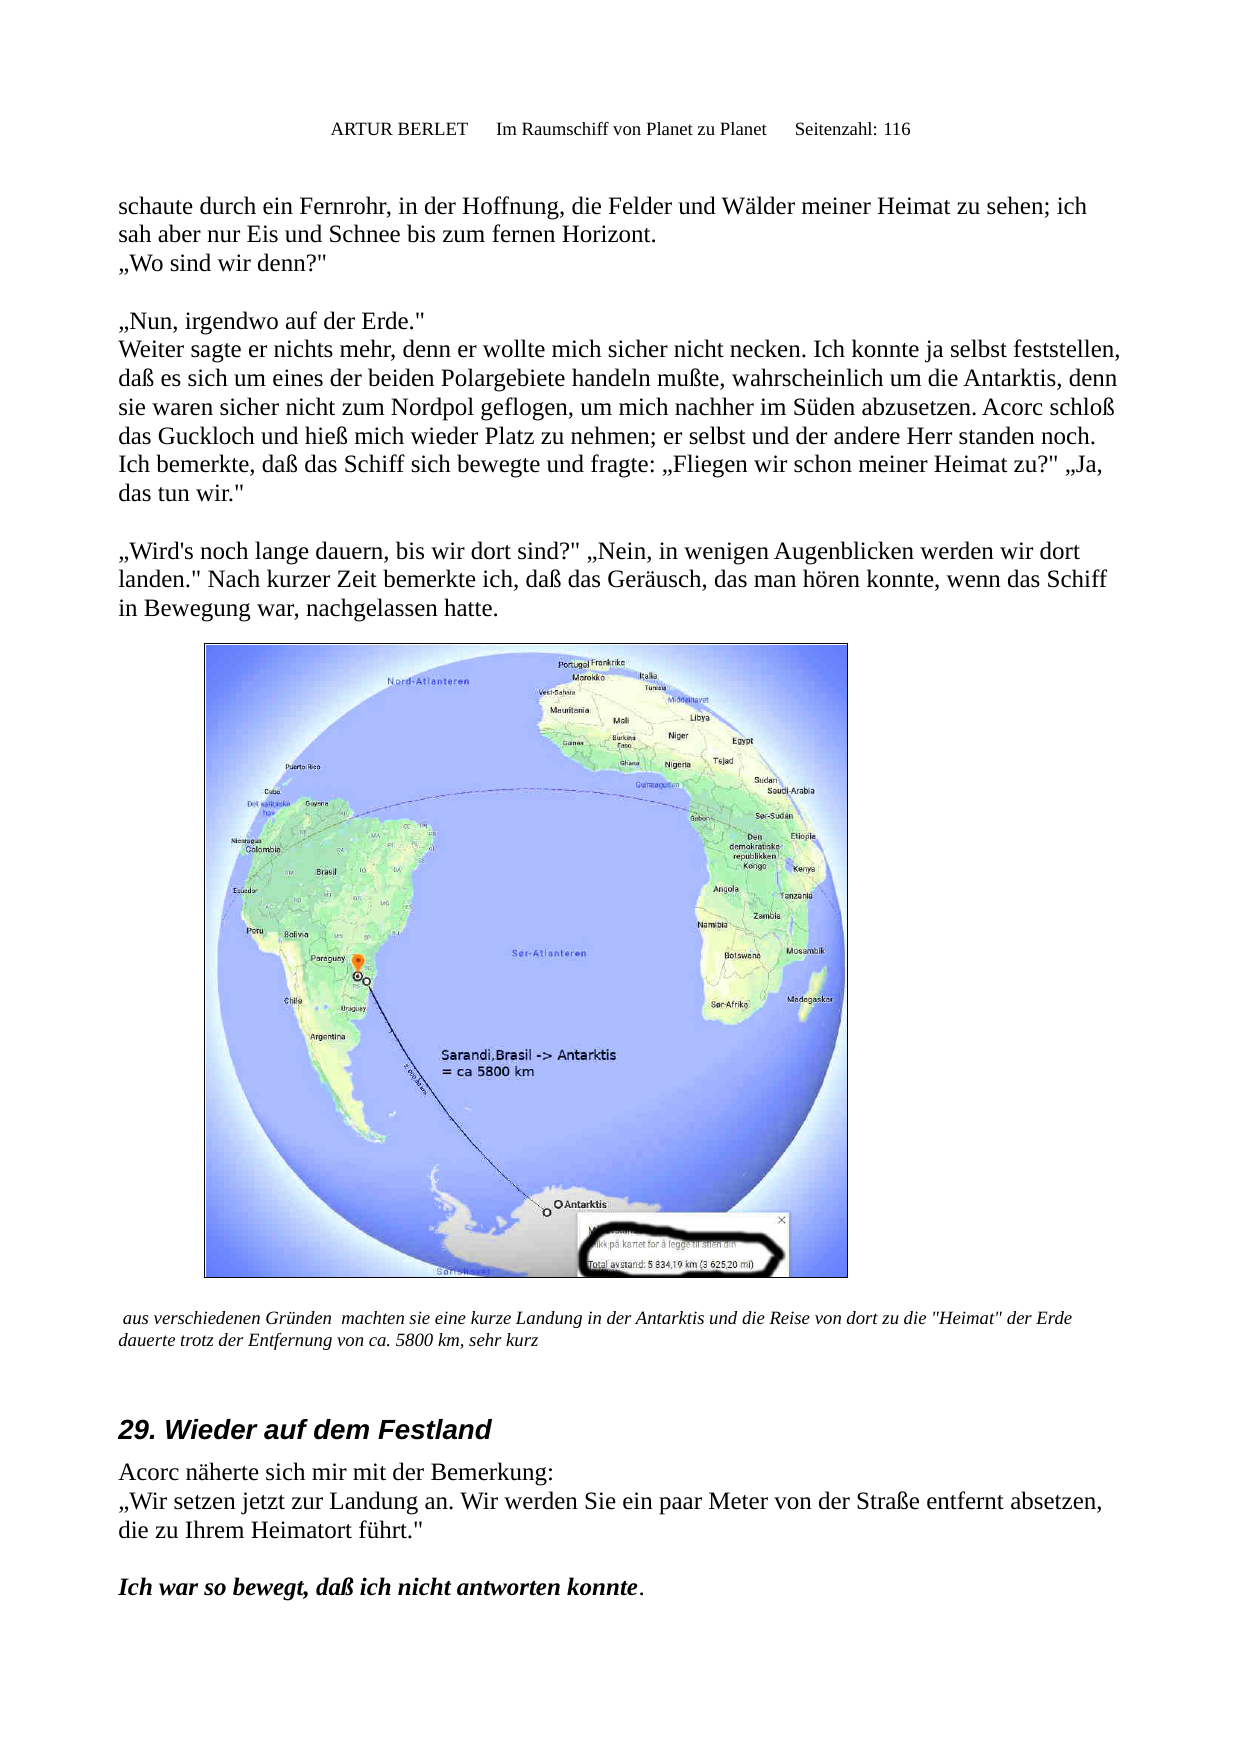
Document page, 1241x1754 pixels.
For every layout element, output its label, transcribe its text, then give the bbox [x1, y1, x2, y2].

text aus verschiedenen Gründen machten sie eine kurze Landung in der Antarktis und die Reise von dort zu die "Heimat" der Erde dauerte trotz der Entfernung von ca. 5800 km, sehr kurz [118, 1307, 1123, 1350]
text „Wir setzen jetzt zur Landung an. Wir werden Sie ein paar Meter von der Straße entfernt absetzen, die zu Ihrem Heimatort führt." [118, 1486, 1123, 1544]
text „Wo sind wir denn?" [118, 248, 1123, 277]
subtitle 29. Wieder auf dem Festland [118, 1413, 1123, 1445]
text Ich bemerkte, daß das Schiff sich bewegte und fragte: „Fliegen wir schon meiner Heimat zu?" „Ja, das tun wir." [118, 449, 1123, 507]
text „Nun, irgendwo auf der Erde." [118, 306, 1123, 334]
text „Wird's noch lange dauern, bis wir dort sind?" „Nein, in wenigen Augenblicken werden wir dort landen." Nach kurzer Zeit bemerkte ich, daß das Geräusch, das man hören konnte, wenn das Schiff in Bewegung war, nach­gelassen hatte. [118, 536, 1123, 622]
picture [207, 646, 846, 1275]
text schaute durch ein Fernrohr, in der Hoffnung, die Felder und Wälder meiner Heimat zu sehen; ich sah aber nur Eis und Schnee bis zum fernen Horizont. [118, 191, 1123, 248]
text Ich war so bewegt, daß ich nicht antworten konnte. [118, 1572, 1123, 1601]
text Acorc näherte sich mir mit der Bemerkung: [118, 1457, 1123, 1486]
text Weiter sagte er nichts mehr, denn er wollte mich sicher nicht necken. Ich konnte ja selbst feststellen, daß es sich um eines der beiden Polargebiete handeln mußte, wahrschein­lich um die Antarktis, denn sie waren sicher nicht zum Nordpol geflogen, um mich nachher im Süden abzusetzen. Acorc schloß das Guckloch und hieß mich wieder Platz zu nehmen; er selbst und der andere Herr standen noch. [118, 334, 1123, 449]
